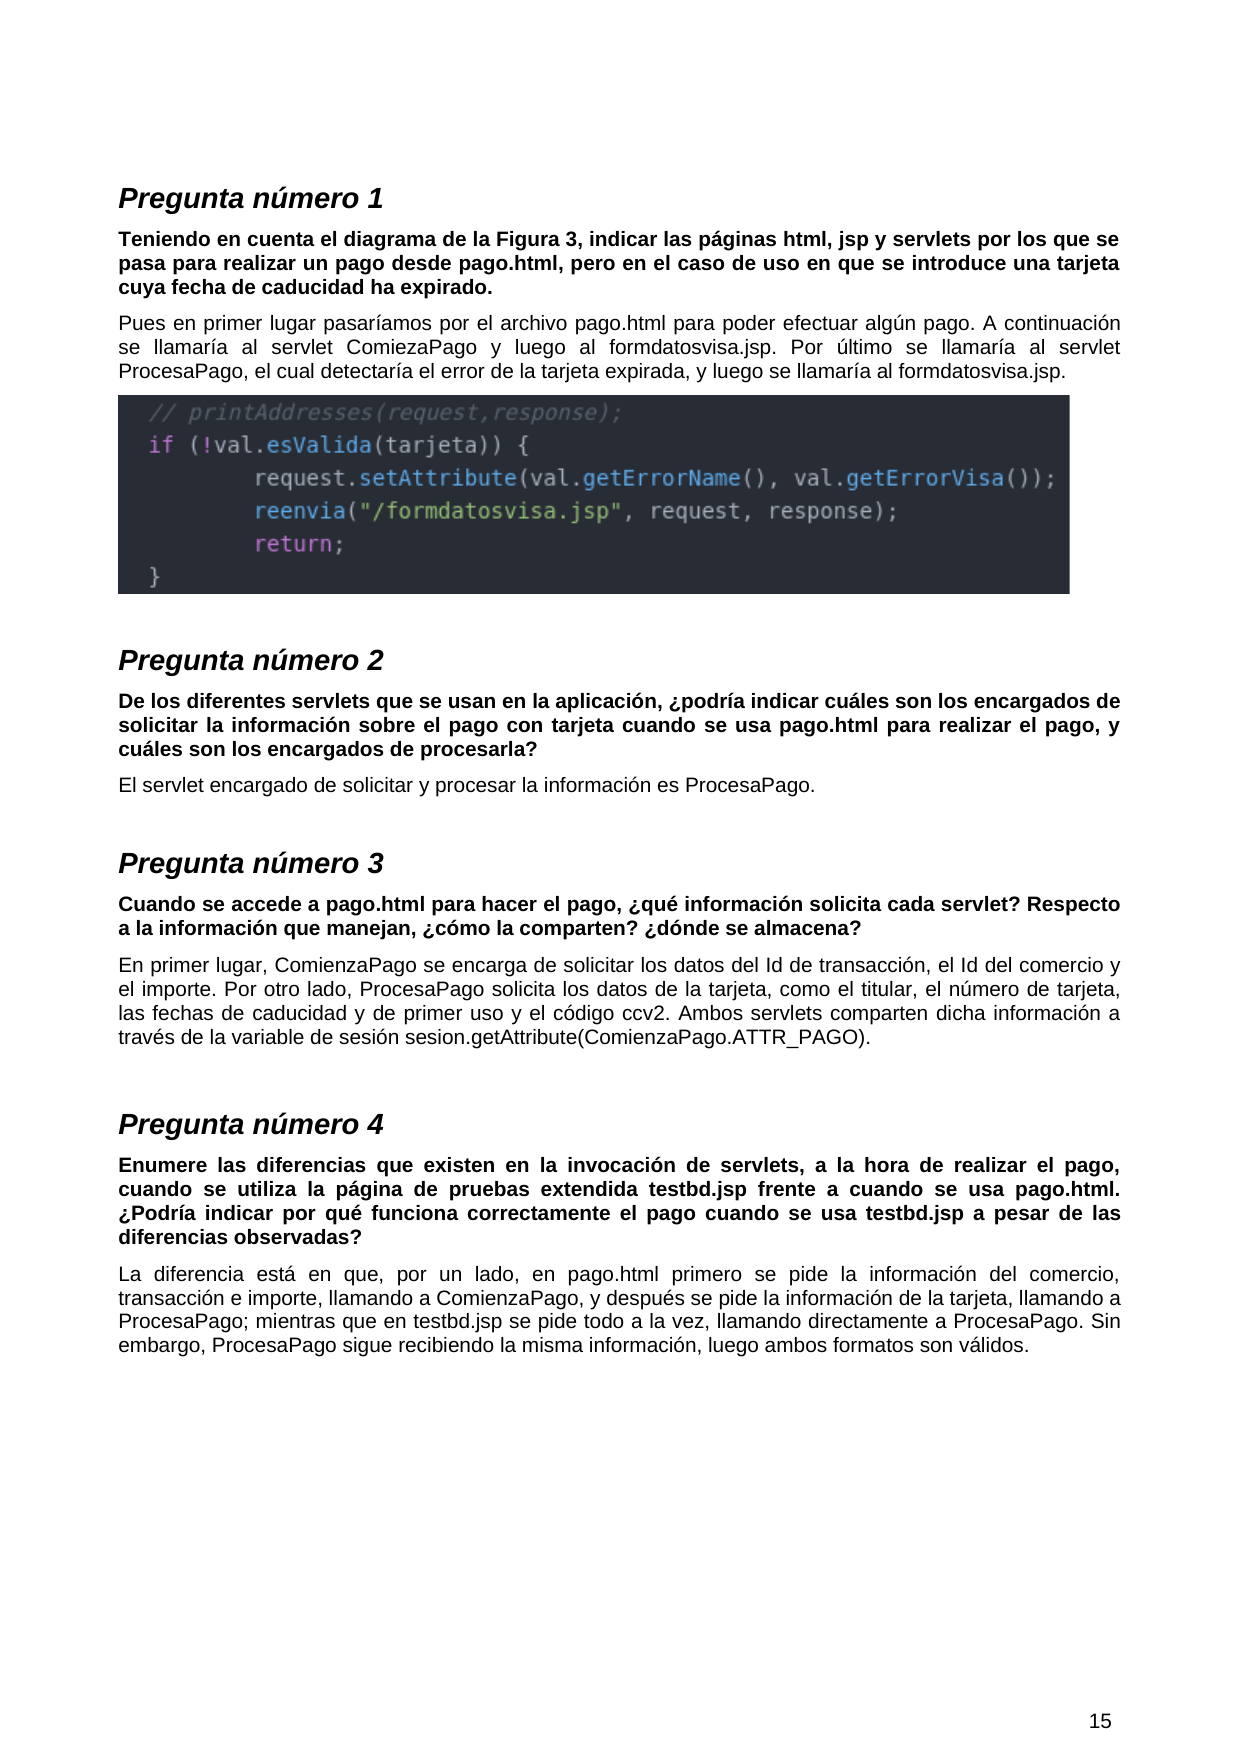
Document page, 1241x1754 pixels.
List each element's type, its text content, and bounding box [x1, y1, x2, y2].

subtitle La diferencia está en que, por un lado, en pago.html primero se pide la información del comercio, transacción e importe, llamando a ComienzaPago, y después se pide la información de la tarjeta, llamando a ProcesaPago; mientras que en testbd.jsp se pide todo a la vez, llamando directamente a ProcesaPago. Sin embargo, ProcesaPago sigue recibiendo la misma información, luego ambos formatos son válidos. [118, 1261, 1122, 1357]
subtitle Pues en primer lugar pasaríamos por el archivo pago.html para poder efectuar algún pago. A continuación se llamaría al servlet ComiezaPago y luego al formdatosvisa.jsp. Por último se llamaría al servlet ProcesaPago, el cual detectaría el error de la tarjeta expirada, y luego se llamaría al formdatosvisa.jsp. [118, 311, 1122, 383]
subtitle Pregunta número 1 [118, 181, 1122, 214]
subtitle Pregunta número 4 [118, 1107, 1122, 1141]
subtitle Enumere las diferencias que existen en la invocación de servlets, a la hora de realizar el pago, cuando se utiliza la página de pruebas extendida testbd.jsp frente a cuando se usa pago.html. ¿Podría indicar por qué funciona correctamente el pago cuando se usa testbd.jsp a pesar de las diferencias observadas? [118, 1153, 1122, 1249]
subtitle Pregunta número 3 [118, 846, 1122, 880]
subtitle El servlet encargado de solicitar y procesar la información es ProcesaPago. [118, 773, 1122, 797]
subtitle Teniendo en cuenta el diagrama de la Figura 3, indicar las páginas html, jsp y servlets por los que se pasa para realizar un pago desde pago.html, pero en el caso de uso en que se introduce una tarjeta cuya fecha de caducidad ha expirado. [118, 227, 1122, 298]
subtitle De los diferentes servlets que se usan en la aplicación, ¿podría indicar cuáles son los encargados de solicitar la información sobre el pago con tarjeta cuando se usa pago.html para realizar el pago, y cuáles son los encargados de procesarla? [118, 689, 1122, 761]
subtitle Pregunta número 2 [118, 643, 1122, 676]
subtitle En primer lugar, ComienzaPago se encarga de solicitar los datos del Id de transacción, el Id del comercio y el importe. Por otro lado, ProcesaPago solicita los datos de la tarjeta, como el titular, el número de tarjeta, las fechas de caducidad y de primer uso y el código ccv2. Ambos servlets comparten dicha información a través de la variable de sesión sesion.getAttribute(ComienzaPago.ATTR_PAGO). [118, 953, 1122, 1048]
subtitle Cuando se accede a pago.html para hacer el pago, ¿qué información solicita cada servlet? Respecto a la información que manejan, ¿cómo la comparten? ¿dónde se almacena? [118, 892, 1122, 940]
picture [118, 395, 1070, 594]
